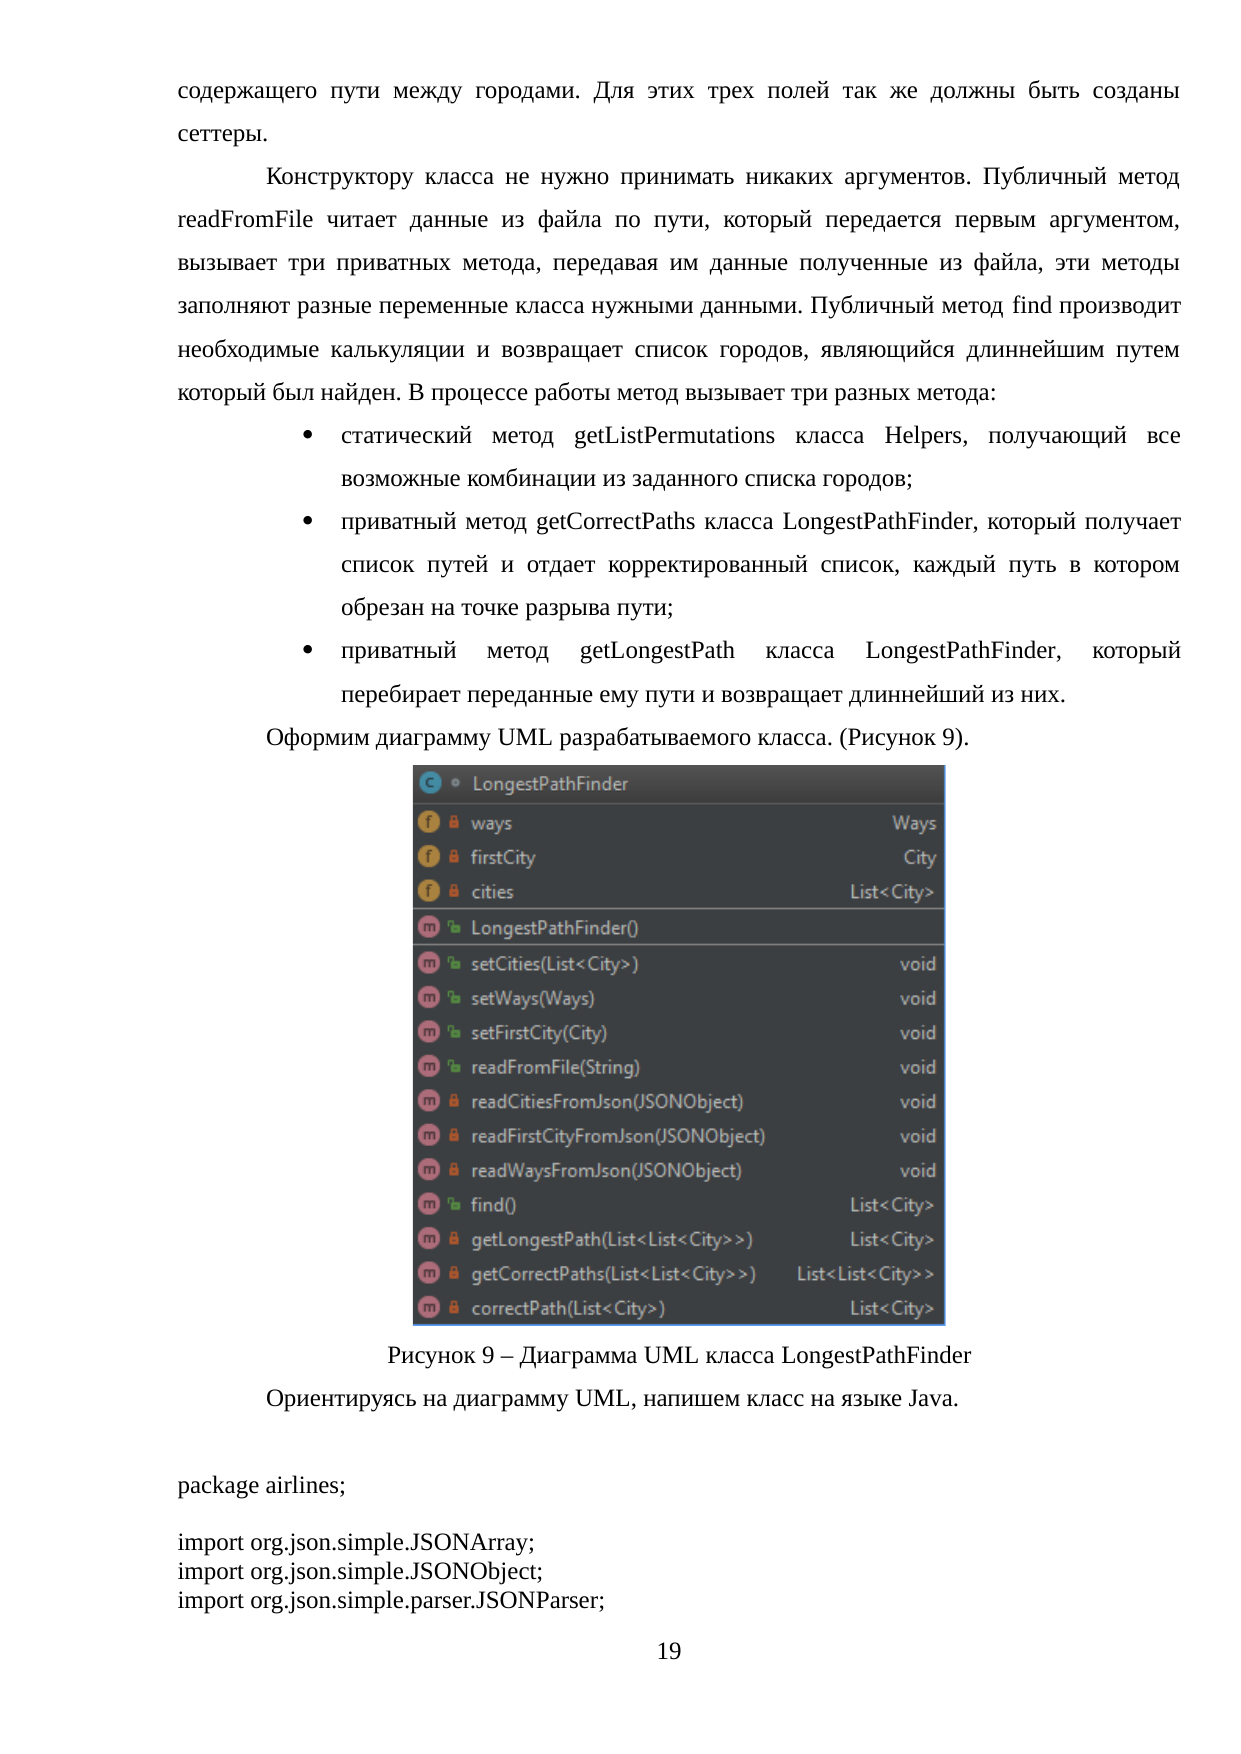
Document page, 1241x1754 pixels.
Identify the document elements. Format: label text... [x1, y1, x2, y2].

text Оформим диаграмму UML разрабатываемого класса. (Рисунок 9). [177, 722, 1181, 751]
list приватный метод getLongestPath класса LongestPathFinder, который перебирает переданные ему пути и возвращает длиннейший из них. [303, 636, 1181, 707]
text Конструктору класса не нужно принимать никаких аргументов. Публичный метод readFromFile читает данные из файла по пути, который передается первым аргументом, вызывает три приватных метода, передавая им данные полученные из файла, эти методы заполняют разные переменные класса нужными данными. Публичный метод find производит необходимые калькуляции и возвращает список городов, являющийся длиннейшим путем который был найден. В процессе работы метод вызывает три разных метода: [177, 161, 1181, 406]
text содержащего пути между городами. Для этих трех полей так же должны быть созданы сеттеры. [177, 75, 1181, 147]
text Ориентируясь на диаграмму UML, напишем класс на языке Java. [177, 1383, 1181, 1412]
text Рисунок 9 – Диаграмма UML класса LongestPathFinder [177, 1340, 1181, 1369]
text package airlines; import org.json.simple.JSONArray; import org.json.simple.JSONObject; import org.json.simple.parser.JSONParser; [177, 1470, 1181, 1613]
list приватный метод getCorrectPaths класса LongestPathFinder, который получает список путей и отдает корректированный список, каждый путь в котором обрезан на точке разрыва пути; [303, 506, 1181, 621]
list статический метод getListPermutations класса Helpers, получающий все возможные комбинации из заданного списка городов; [303, 420, 1181, 492]
